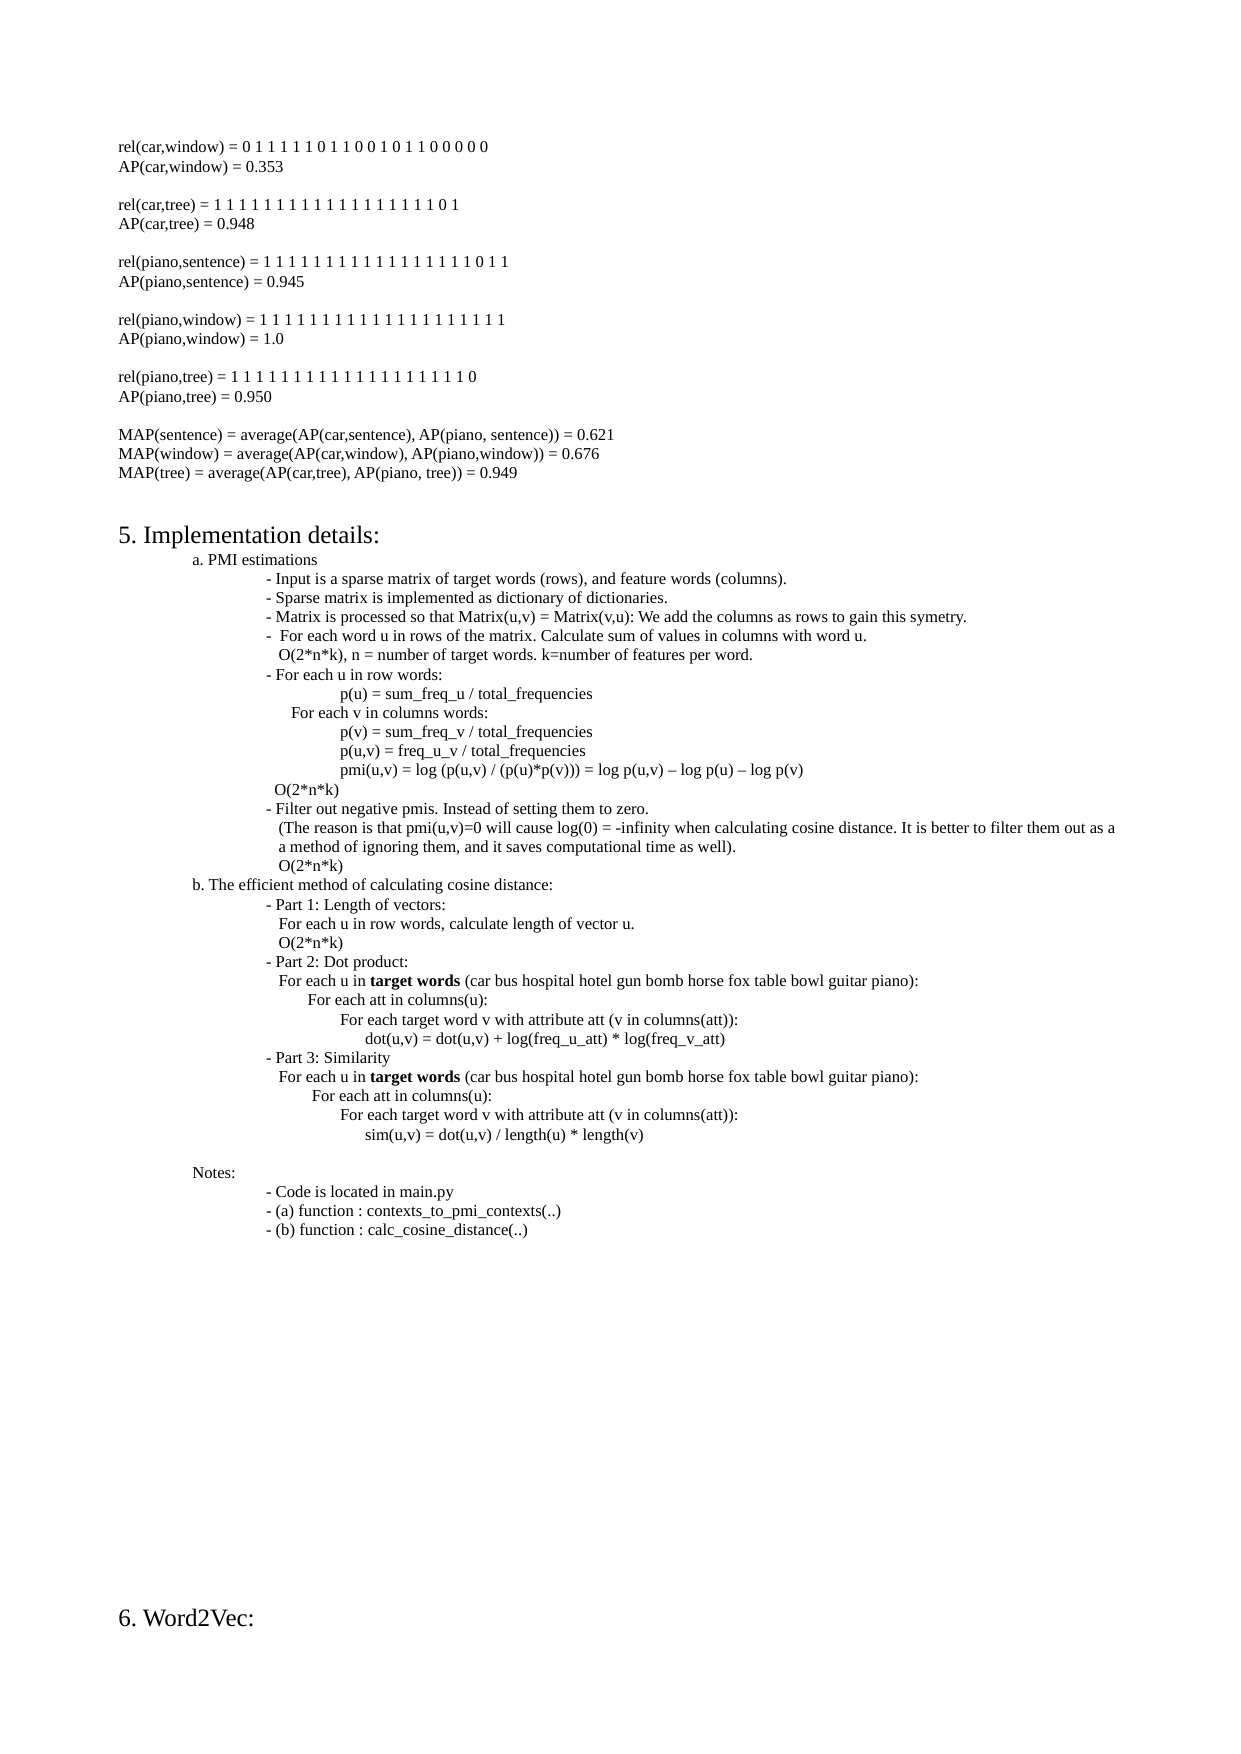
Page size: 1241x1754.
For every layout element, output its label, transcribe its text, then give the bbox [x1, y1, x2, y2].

text O(2*n*k) [118, 779, 1122, 798]
text b. The efficient method of calculating cosine distance: [118, 875, 1122, 894]
text p(v) = sum_freq_v / total_frequencies [118, 722, 1122, 741]
text - Part 3: Similarity [118, 1048, 1122, 1067]
text - (a) function : contexts_to_pmi_contexts(..) [118, 1201, 1122, 1220]
text For each target word v with attribute att (v in columns(att)): [118, 1009, 1122, 1028]
text rel(car,window) = 0 1 1 1 1 1 0 1 1 0 0 1 0 1 1 0 0 0 0 0 [118, 137, 1122, 156]
text p(u,v) = freq_u_v / total_frequencies [118, 741, 1122, 760]
text sim(u,v) = dot(u,v) / length(u) * length(v) [118, 1124, 1122, 1143]
text MAP(sentence) = average(AP(car,sentence), AP(piano, sentence)) = 0.621 [118, 425, 1122, 444]
text For each u in row words, calculate length of vector u. [118, 913, 1122, 933]
text (The reason is that pmi(u,v)=0 will cause log(0) = -infinity when calculating cosine distance. It is better to filter them out as a [118, 818, 1122, 837]
text AP(piano,tree) = 0.950 [118, 386, 1122, 406]
text - Sparse matrix is implemented as dictionary of dictionaries. [118, 588, 1122, 607]
text AP(car,window) = 0.353 [118, 156, 1122, 176]
text - (b) function : calc_cosine_distance(..) [118, 1220, 1122, 1239]
text Notes: [118, 1163, 1122, 1182]
text rel(car,tree) = 1 1 1 1 1 1 1 1 1 1 1 1 1 1 1 1 1 1 0 1 [118, 195, 1122, 214]
text rel(piano,tree) = 1 1 1 1 1 1 1 1 1 1 1 1 1 1 1 1 1 1 1 0 [118, 367, 1122, 386]
text O(2*n*k), n = number of target words. k=number of features per word. [118, 645, 1122, 664]
text For each target word v with attribute att (v in columns(att)): [118, 1105, 1122, 1124]
text rel(piano,sentence) = 1 1 1 1 1 1 1 1 1 1 1 1 1 1 1 1 1 0 1 1 [118, 252, 1122, 271]
text - For each word u in rows of the matrix. Calculate sum of values in columns with word u. [118, 626, 1122, 645]
text - Filter out negative pmis. Instead of setting them to zero. [118, 798, 1122, 818]
text dot(u,v) = dot(u,v) + log(freq_u_att) * log(freq_v_att) [118, 1028, 1122, 1048]
text For each v in columns words: [118, 703, 1122, 722]
text a. PMI estimations [118, 549, 1122, 568]
text For each u in target words (car bus hospital hotel gun bomb horse fox table bowl guitar piano): [118, 1067, 1122, 1086]
text 5. Implementation details: [118, 521, 1122, 549]
text - Code is located in main.py [118, 1182, 1122, 1201]
text a method of ignoring them, and it saves computational time as well). [118, 837, 1122, 856]
text - Matrix is processed so that Matrix(u,v) = Matrix(v,u): We add the columns as rows to gain this symetry. [118, 607, 1122, 626]
text MAP(tree) = average(AP(car,tree), AP(piano, tree)) = 0.949 [118, 463, 1122, 482]
text 6. Word2Vec: [118, 1603, 1122, 1632]
text - Part 2: Dot product: [118, 952, 1122, 971]
text For each att in columns(u): [118, 1086, 1122, 1105]
text For each u in target words (car bus hospital hotel gun bomb horse fox table bowl guitar piano): [118, 971, 1122, 990]
text - Input is a sparse matrix of target words (rows), and feature words (columns). [118, 568, 1122, 588]
text AP(piano,sentence) = 0.945 [118, 271, 1122, 291]
text O(2*n*k) [118, 933, 1122, 952]
text AP(car,tree) = 0.948 [118, 214, 1122, 233]
text - For each u in row words: [118, 664, 1122, 683]
text O(2*n*k) [118, 856, 1122, 875]
text pmi(u,v) = log (p(u,v) / (p(u)*p(v))) = log p(u,v) – log p(u) – log p(v) [118, 760, 1122, 779]
text MAP(window) = average(AP(car,window), AP(piano,window)) = 0.676 [118, 444, 1122, 463]
text p(u) = sum_freq_u / total_frequencies [118, 683, 1122, 703]
text - Part 1: Length of vectors: [118, 894, 1122, 913]
text AP(piano,window) = 1.0 [118, 329, 1122, 348]
text For each att in columns(u): [118, 990, 1122, 1009]
text rel(piano,window) = 1 1 1 1 1 1 1 1 1 1 1 1 1 1 1 1 1 1 1 1 [118, 310, 1122, 329]
